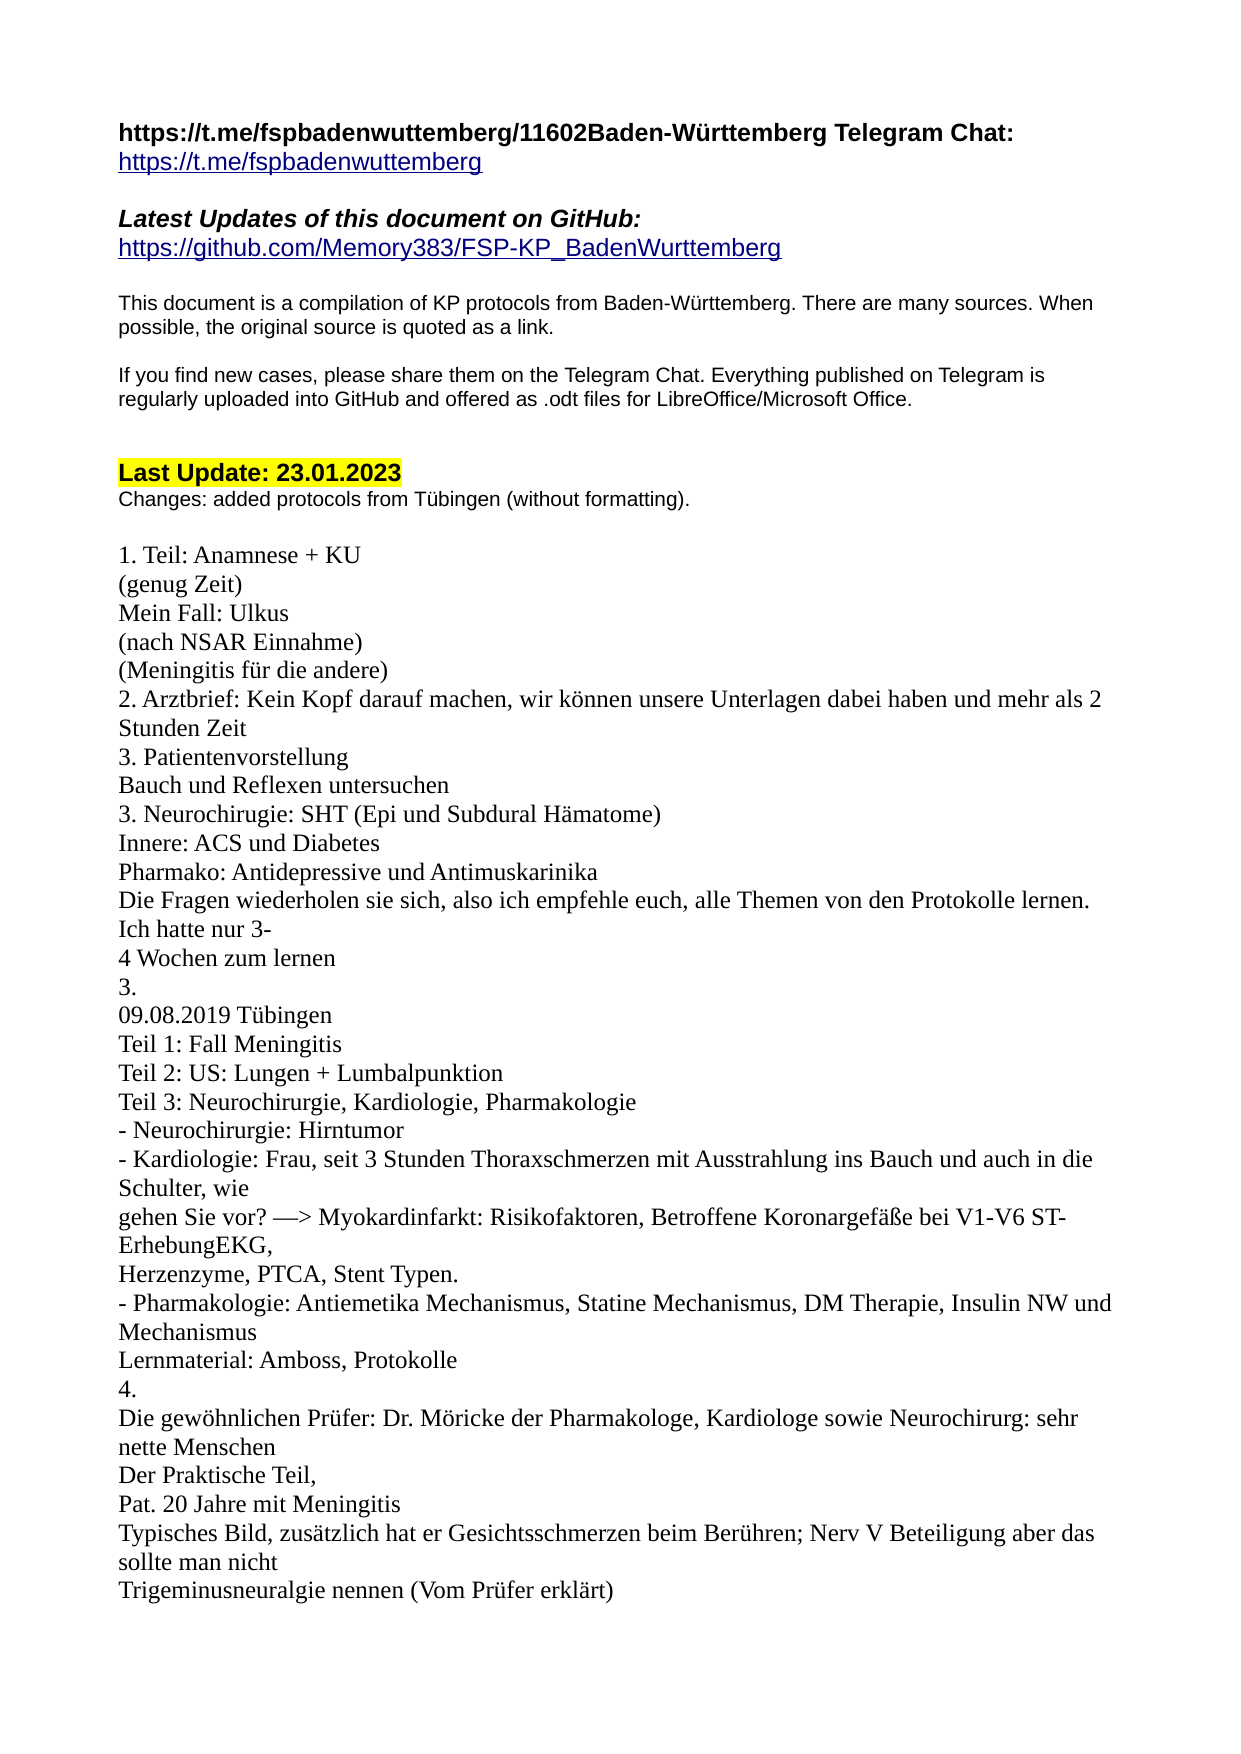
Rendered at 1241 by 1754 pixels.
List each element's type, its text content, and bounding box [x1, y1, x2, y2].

text Pharmako: Antidepressive und Antimuskarinika [118, 857, 1122, 886]
text Teil 1: Fall Meningitis [118, 1029, 1122, 1058]
text gehen Sie vor? —> Myokardinfarkt: Risikofaktoren, Betroffene Koronargefäße bei V1-V6 ST-ErhebungEKG, [118, 1202, 1122, 1259]
text Der Praktische Teil, [118, 1461, 1122, 1489]
text (genug Zeit) [118, 569, 1122, 598]
text Teil 2: US: Lungen + Lumbalpunktion [118, 1058, 1122, 1087]
text Herzenzyme, PTCA, Stent Typen. [118, 1259, 1122, 1288]
text Innere: ACS und Diabetes [118, 828, 1122, 857]
text 3. Patientenvorstellung [118, 742, 1122, 771]
text - Pharmakologie: Antiemetika Mechanismus, Statine Mechanismus, DM Therapie, Insulin NW und Mechanismus [118, 1288, 1122, 1346]
text 3. [118, 972, 1122, 1001]
text Trigeminusneuralgie nennen (Vom Prüfer erklärt) [118, 1576, 1122, 1604]
text Mein Fall: Ulkus [118, 598, 1122, 627]
text 2. Arztbrief: Kein Kopf darauf machen, wir können unsere Unterlagen dabei haben und mehr als 2 Stunden Zeit [118, 684, 1122, 742]
text (Meningitis für die andere) [118, 656, 1122, 684]
text (nach NSAR Einnahme) [118, 627, 1122, 656]
text Bauch und Reflexen untersuchen [118, 771, 1122, 799]
text 09.08.2019 Tübingen [118, 1001, 1122, 1029]
text Pat. 20 Jahre mit Meningitis [118, 1489, 1122, 1518]
text Die gewöhnlichen Prüfer: Dr. Möricke der Pharmakologe, Kardiologe sowie Neurochirurg: sehr nette Menschen [118, 1403, 1122, 1461]
text - Neurochirurgie: Hirntumor [118, 1116, 1122, 1144]
text Lernmaterial: Amboss, Protokolle [118, 1346, 1122, 1374]
text 3. Neurochirugie: SHT (Epi und Subdural Hämatome) [118, 799, 1122, 828]
text 4. [118, 1374, 1122, 1403]
text 1. Teil: Anamnese + KU [118, 541, 1122, 569]
text Die Fragen wiederholen sie sich, also ich empfehle euch, alle Themen von den Protokolle lernen. Ich hatte nur 3- [118, 886, 1122, 943]
text 4 Wochen zum lernen [118, 943, 1122, 972]
text Teil 3: Neurochirurgie, Kardiologie, Pharmakologie [118, 1087, 1122, 1116]
text Typisches Bild, zusätzlich hat er Gesichtsschmerzen beim Berühren; Nerv V Beteiligung aber das sollte man nicht [118, 1518, 1122, 1576]
text - Kardiologie: Frau, seit 3 Stunden Thoraxschmerzen mit Ausstrahlung ins Bauch und auch in die Schulter, wie [118, 1144, 1122, 1202]
